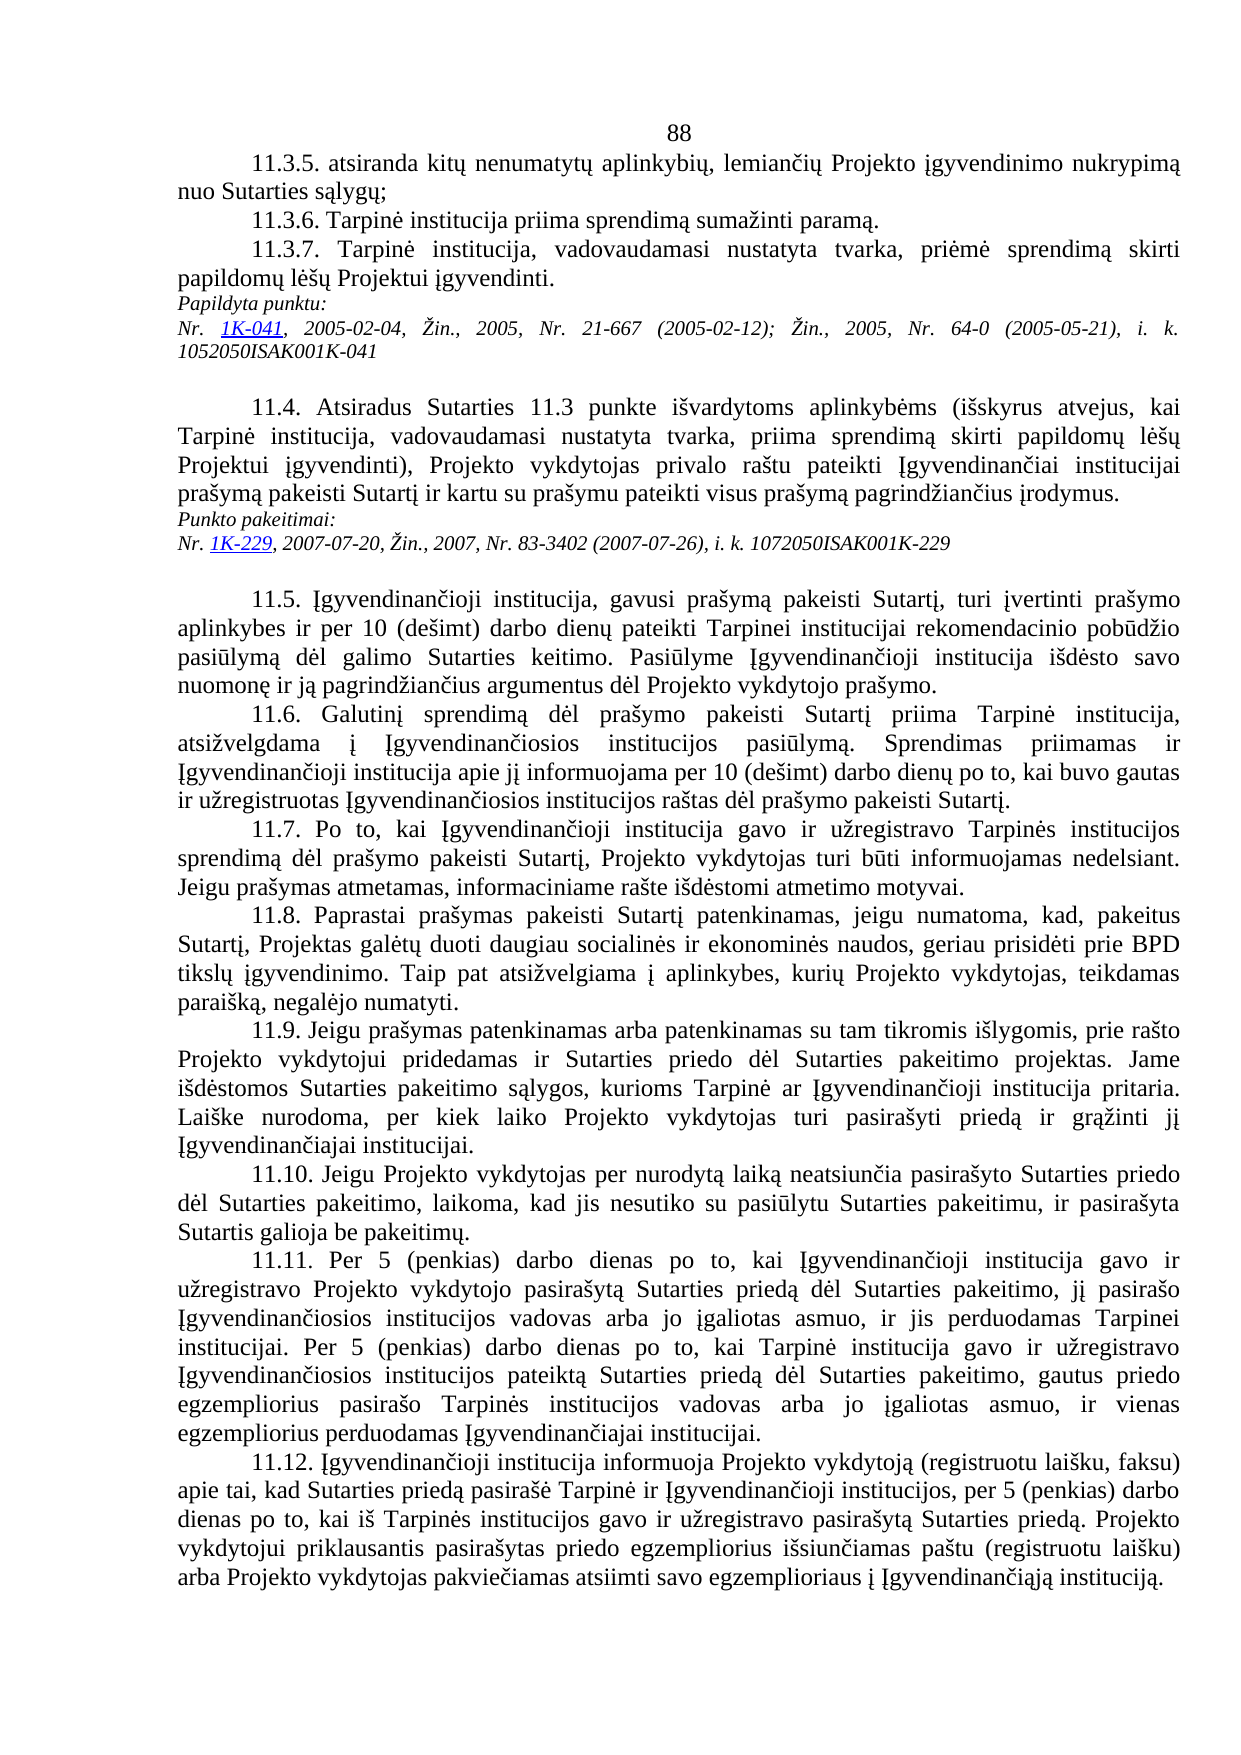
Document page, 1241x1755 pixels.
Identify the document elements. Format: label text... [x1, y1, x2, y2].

text 11.3.6. Tarpinė institucija priima sprendimą sumažinti paramą. [177, 205, 1181, 234]
text 11.3.5. atsiranda kitų nenumatytų aplinkybių, lemiančių Projekto įgyvendinimo nukrypimą nuo Sutarties sąlygų; [177, 148, 1181, 205]
text Punkto pakeitimai: [177, 507, 1181, 531]
text 11.9. Jeigu prašymas patenkinamas arba patenkinamas su tam tikromis išlygomis, prie rašto Projekto vykdytojui pridedamas ir Sutarties priedo dėl Sutarties pakeitimo projektas. Jame išdėstomos Sutarties pakeitimo sąlygos, kurioms Tarpinė ar Įgyvendinančioji institucija pritaria. Laiške nurodoma, per kiek laiko Projekto vykdytojas turi pasirašyti priedą ir grąžinti jį Įgyvendinančiajai institucijai. [177, 1015, 1181, 1159]
text 11.3.7. Tarpinė institucija, vadovaudamasi nustatyta tvarka, priėmė sprendimą skirti papildomų lėšų Projektui įgyvendinti. [177, 234, 1181, 291]
text Nr. 1K-229, 2007-07-20, Žin., 2007, Nr. 83-3402 (2007-07-26), i. k. 1072050ISAK001K-229 [177, 531, 1181, 555]
text 11.8. Paprastai prašymas pakeisti Sutartį patenkinamas, jeigu numatoma, kad, pakeitus Sutartį, Projektas galėtų duoti daugiau socialinės ir ekonominės naudos, geriau prisidėti prie BPD tikslų įgyvendinimo. Taip pat atsižvelgiama į aplinkybes, kurių Projekto vykdytojas, teikdamas paraišką, negalėjo numatyti. [177, 900, 1181, 1015]
text 11.4. Atsiradus Sutarties 11.3 punkte išvardytoms aplinkybėms (išskyrus atvejus, kai Tarpinė institucija, vadovaudamasi nustatyta tvarka, priima sprendimą skirti papildomų lėšų Projektui įgyvendinti), Projekto vykdytojas privalo raštu pateikti Įgyvendinančiai institucijai prašymą pakeisti Sutartį ir kartu su prašymu pateikti visus prašymą pagrindžiančius įrodymus. [177, 392, 1181, 507]
text 11.5. Įgyvendinančioji institucija, gavusi prašymą pakeisti Sutartį, turi įvertinti prašymo aplinkybes ir per 10 (dešimt) darbo dienų pateikti Tarpinei institucijai rekomendacinio pobūdžio pasiūlymą dėl galimo Sutarties keitimo. Pasiūlyme Įgyvendinančioji institucija išdėsto savo nuomonę ir ją pagrindžiančius argumentus dėl Projekto vykdytojo prašymo. [177, 584, 1181, 699]
text Nr. 1K-041, 2005-02-04, Žin., 2005, Nr. 21-667 (2005-02-12); Žin., 2005, Nr. 64-0 (2005-05-21), i. k. 1052050ISAK001K-041 [177, 315, 1181, 363]
text 11.11. Per 5 (penkias) darbo dienas po to, kai Įgyvendinančioji institucija gavo ir užregistravo Projekto vykdytojo pasirašytą Sutarties priedą dėl Sutarties pakeitimo, jį pasirašo Įgyvendinančiosios institucijos vadovas arba jo įgaliotas asmuo, ir jis perduodamas Tarpinei institucijai. Per 5 (penkias) darbo dienas po to, kai Tarpinė institucija gavo ir užregistravo Įgyvendinančiosios institucijos pateiktą Sutarties priedą dėl Sutarties pakeitimo, gautus priedo egzempliorius pasirašo Tarpinės institucijos vadovas arba jo įgaliotas asmuo, ir vienas egzempliorius perduodamas Įgyvendinančiajai institucijai. [177, 1245, 1181, 1447]
text Papildyta punktu: [177, 291, 1181, 315]
text 11.6. Galutinį sprendimą dėl prašymo pakeisti Sutartį priima Tarpinė institucija, atsižvelgdama į Įgyvendinančiosios institucijos pasiūlymą. Sprendimas priimamas ir Įgyvendinančioji institucija apie jį informuojama per 10 (dešimt) darbo dienų po to, kai buvo gautas ir užregistruotas Įgyvendinančiosios institucijos raštas dėl prašymo pakeisti Sutartį. [177, 699, 1181, 814]
text 11.7. Po to, kai Įgyvendinančioji institucija gavo ir užregistravo Tarpinės institucijos sprendimą dėl prašymo pakeisti Sutartį, Projekto vykdytojas turi būti informuojamas nedelsiant. Jeigu prašymas atmetamas, informaciniame rašte išdėstomi atmetimo motyvai. [177, 814, 1181, 900]
text 11.10. Jeigu Projekto vykdytojas per nurodytą laiką neatsiunčia pasirašyto Sutarties priedo dėl Sutarties pakeitimo, laikoma, kad jis nesutiko su pasiūlytu Sutarties pakeitimu, ir pasirašyta Sutartis galioja be pakeitimų. [177, 1159, 1181, 1245]
text 11.12. Įgyvendinančioji institucija informuoja Projekto vykdytoją (registruotu laišku, faksu) apie tai, kad Sutarties priedą pasirašė Tarpinė ir Įgyvendinančioji institucijos, per 5 (penkias) darbo dienas po to, kai iš Tarpinės institucijos gavo ir užregistravo pasirašytą Sutarties priedą. Projekto vykdytojui priklausantis pasirašytas priedo egzempliorius išsiunčiamas paštu (registruotu laišku) arba Projekto vykdytojas pakviečiamas atsiimti savo egzemplioriaus į Įgyvendinančiąją instituciją. [177, 1447, 1181, 1590]
